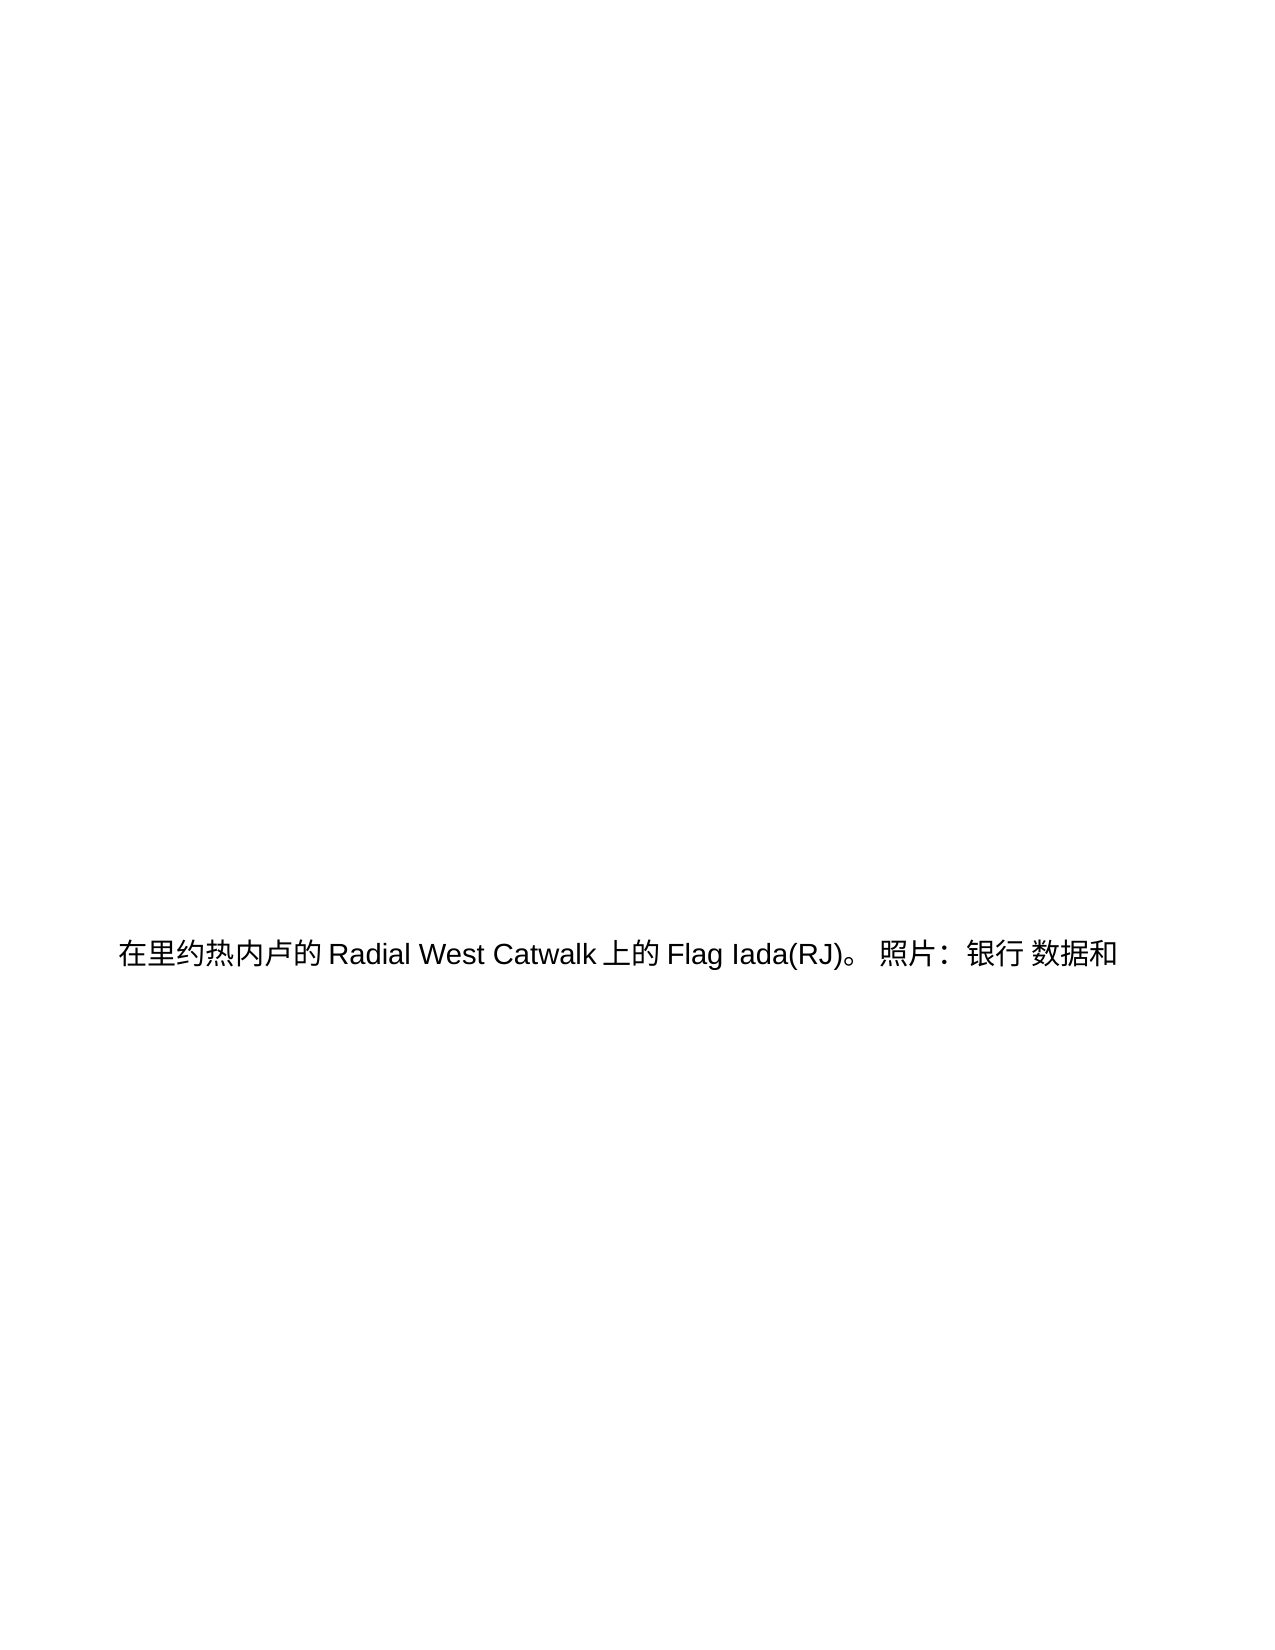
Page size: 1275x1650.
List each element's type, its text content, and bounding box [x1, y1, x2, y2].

text 在里约热内卢的Radial West Catwalk上的Flag Iada(RJ)。 照片：银行 数据和 [118, 118, 1157, 973]
